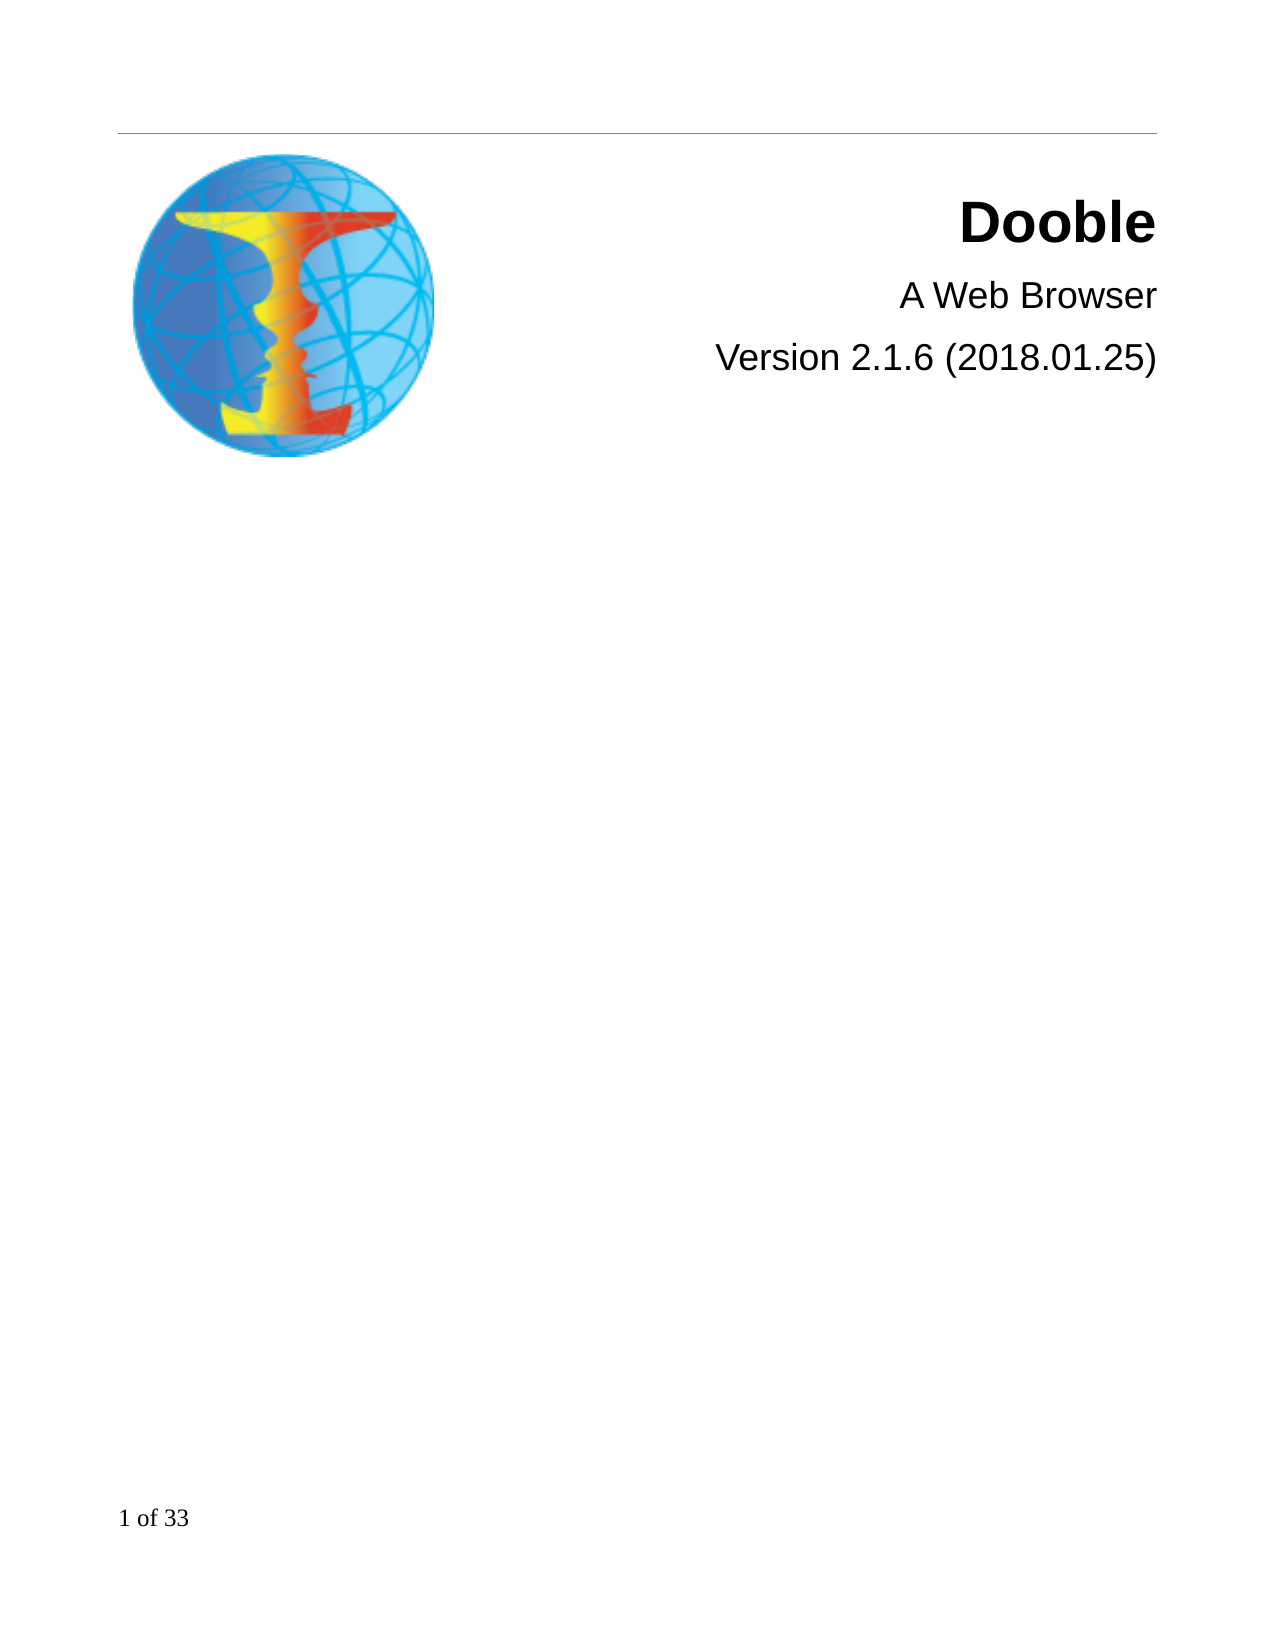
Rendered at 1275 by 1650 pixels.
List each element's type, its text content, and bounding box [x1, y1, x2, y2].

subtitle [118, 335, 132, 378]
title [118, 187, 132, 254]
subtitle Version 2.1.6 (2018.01.25) [435, 335, 1157, 378]
picture [132, 154, 435, 457]
title Dooble [435, 187, 1157, 254]
subtitle [118, 273, 132, 316]
subtitle A Web Browser [435, 273, 1157, 316]
